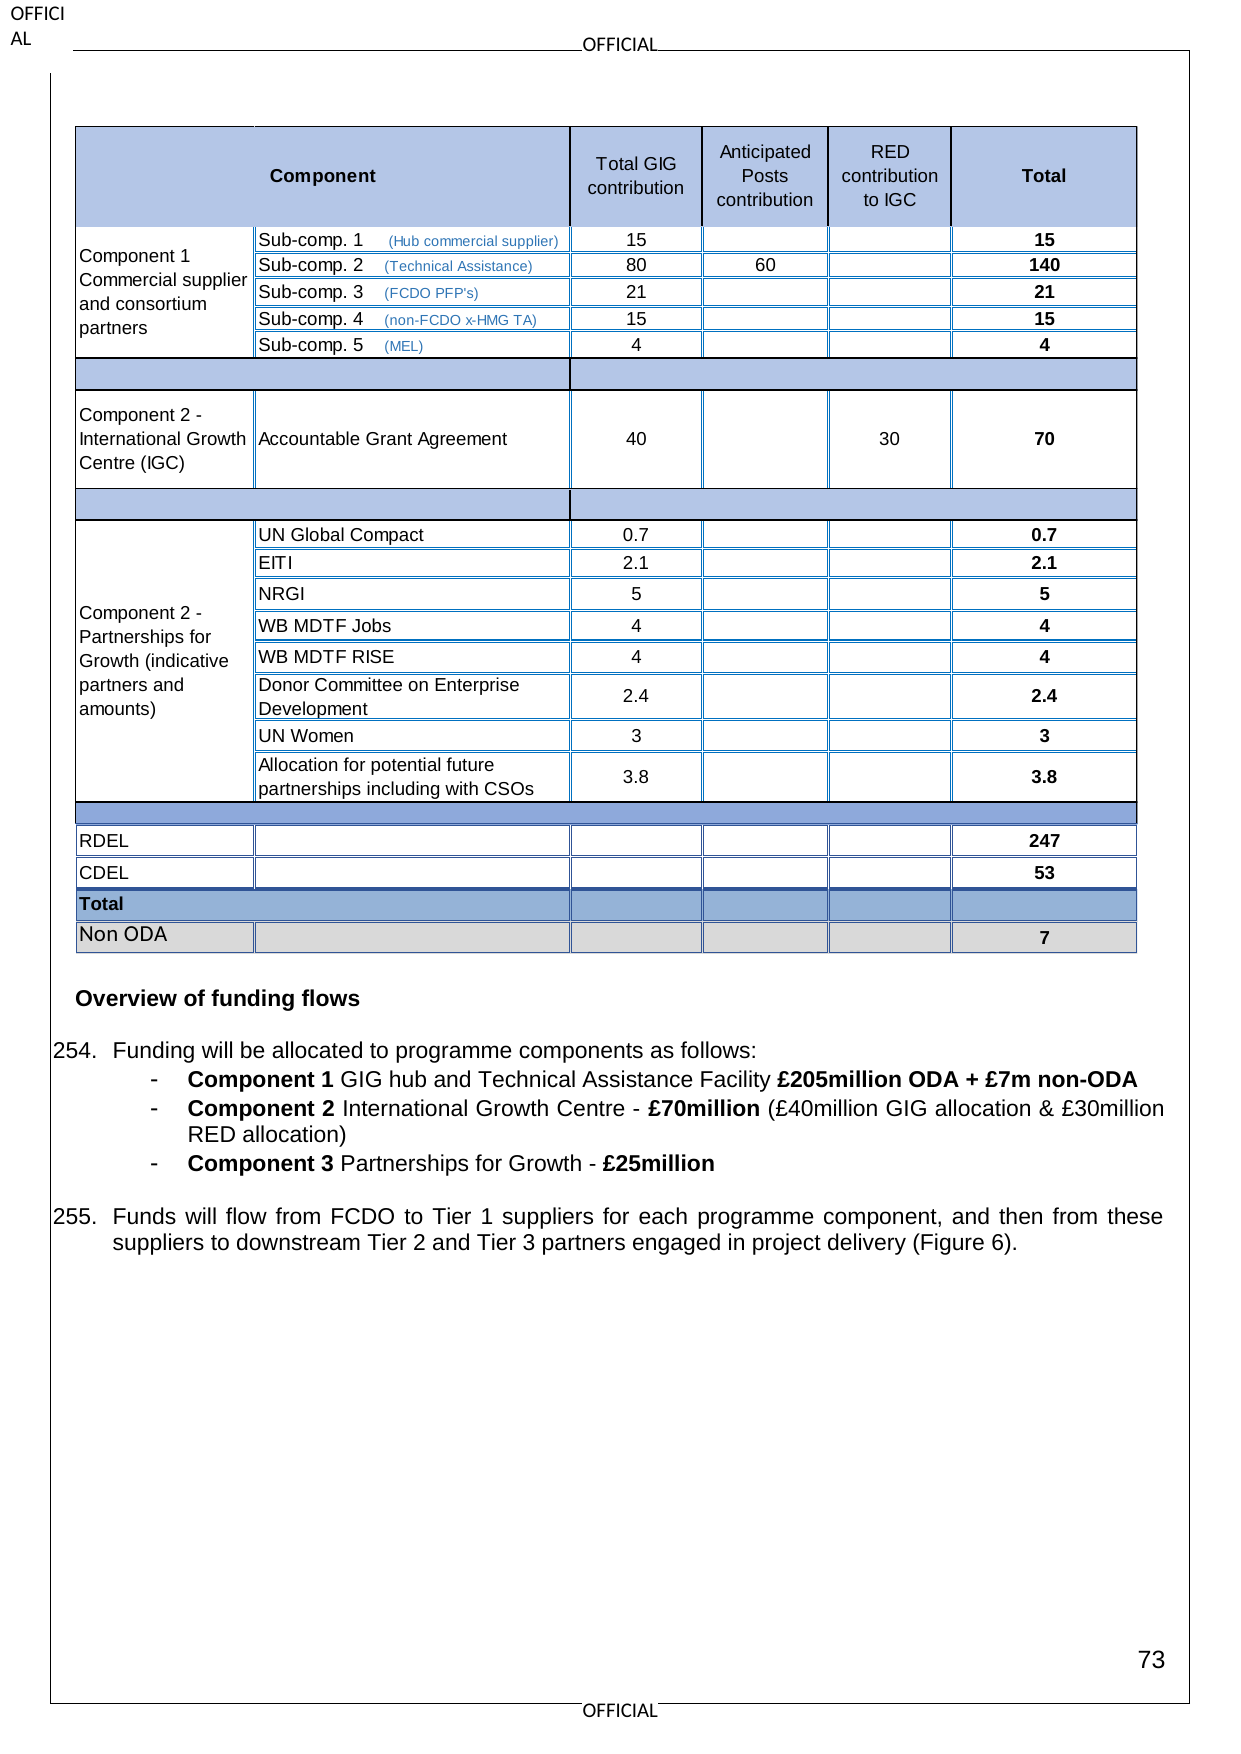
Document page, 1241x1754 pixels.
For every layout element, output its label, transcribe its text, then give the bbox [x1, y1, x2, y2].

list Funds will flow from FCDO to Tier 1 suppliers for each programme component, and then from these suppliers to downstream Tier 2 and Tier 3 partners engaged in project delivery (Figure 6). [75, 1203, 1165, 1255]
text Overview of funding flows [75, 985, 1165, 1011]
list Component 1 GIG hub and Technical Assistance Facility £205million ODA + £7m non-ODA [150, 1064, 1165, 1092]
list Component 3 Partnerships for Growth - £25million [150, 1148, 1165, 1176]
list Funding will be allocated to programme components as follows: [75, 1037, 1165, 1064]
list Component 2 International Growth Centre - £70million (£40million GIG allocation & £30million RED allocation) [150, 1092, 1165, 1148]
